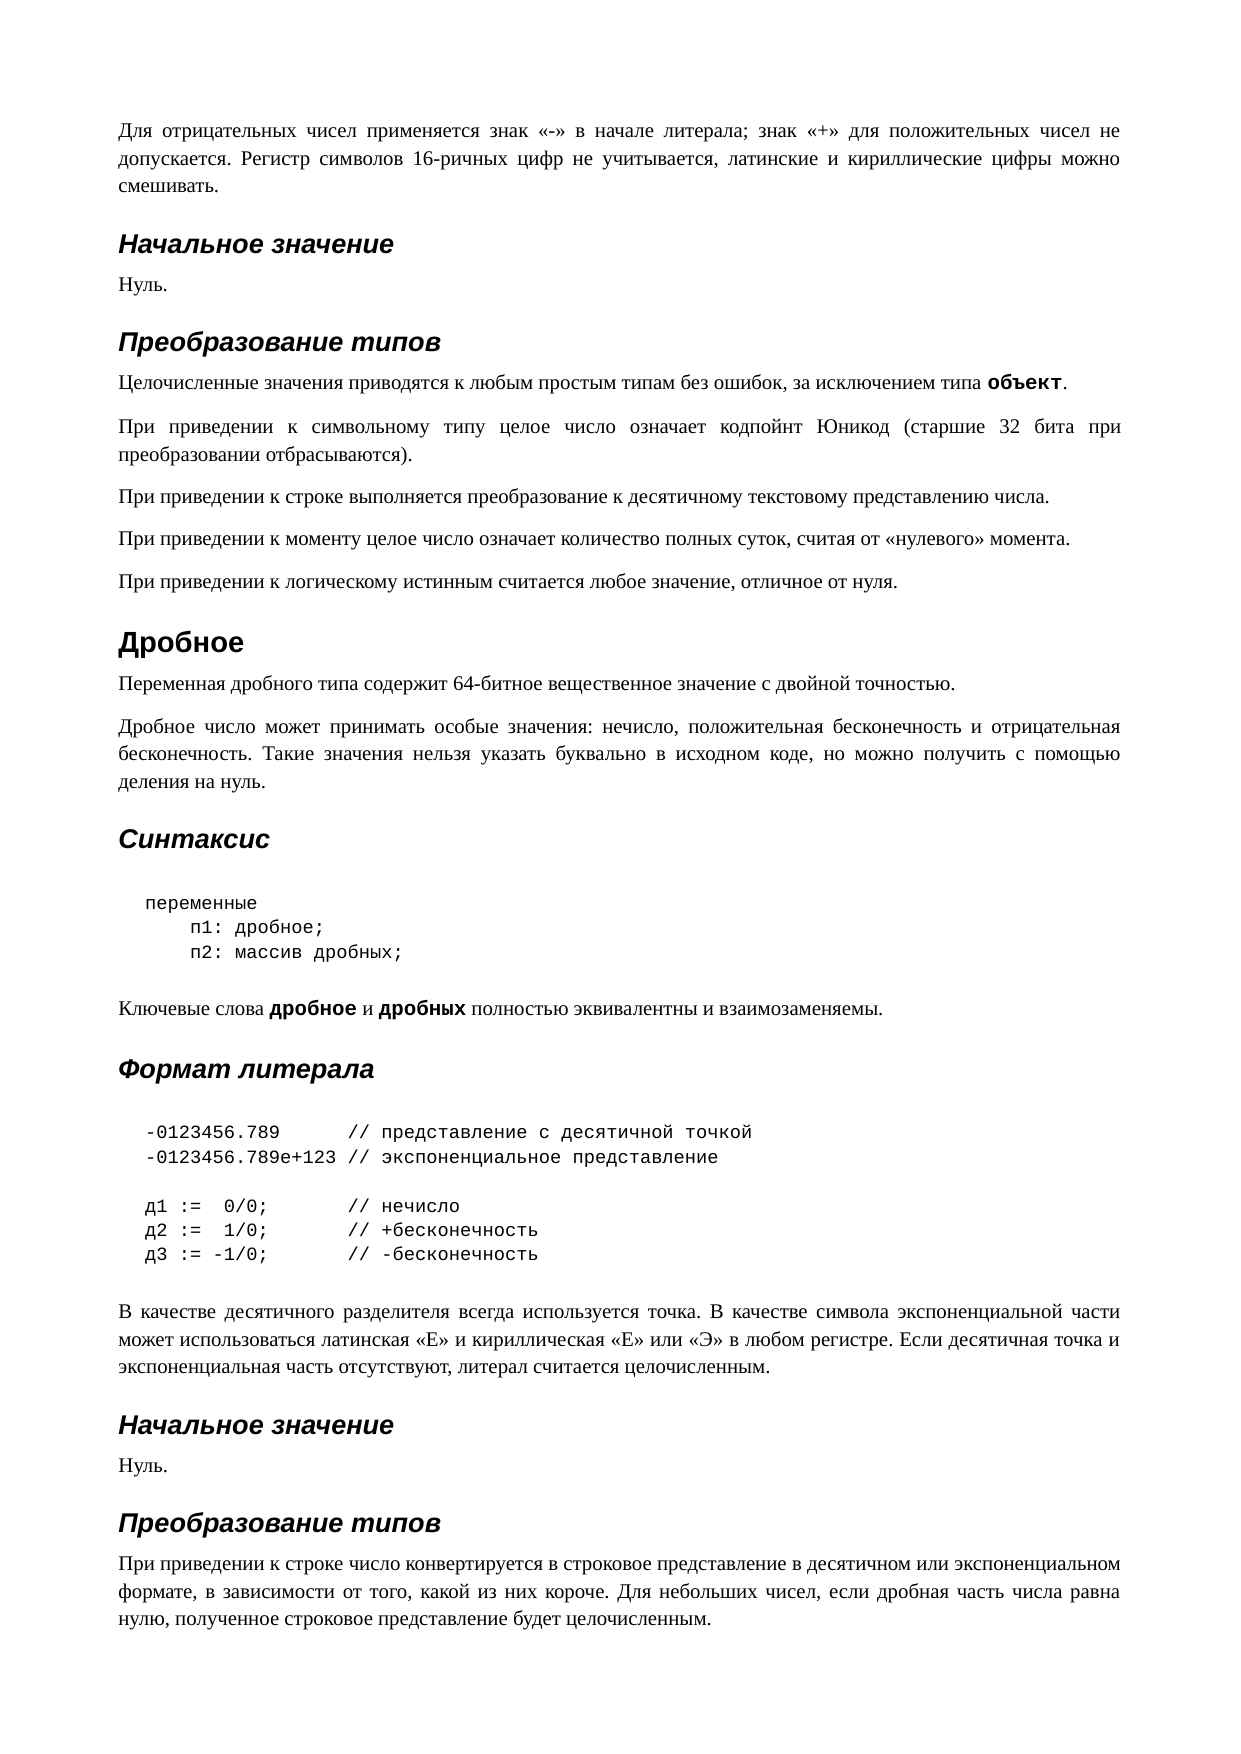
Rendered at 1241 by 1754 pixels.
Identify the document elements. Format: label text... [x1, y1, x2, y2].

text д1 := 0/0; // нечисло [136, 1188, 1104, 1212]
text При приведении к строке число конвертируется в строковое представление в десятичном или экспоненциальном формате, в зависимости от того, какой из них короче. Для небольших чисел, если дробная часть числа равна нулю, полученное строковое представление будет целочисленным. [118, 1551, 1122, 1630]
text Переменная дробного типа содержит 64-битное вещественное значение с двойной точностью. [118, 671, 1122, 695]
subtitle Начальное значение [118, 228, 1122, 259]
text При приведении к моменту целое число означает количество полных суток, считая от «нулевого» момента. [118, 526, 1122, 550]
subtitle Синтаксис [118, 823, 1122, 855]
text При приведении к логическому истинным считается любое значение, отличное от нуля. [118, 568, 1122, 593]
text При приведении к символьному типу целое число означает кодпойнт Юникод (старшие 32 бита при преобразовании отбрасываются). [118, 414, 1122, 466]
text переменные п1: дробное; п2: массив дробных; [136, 885, 1104, 973]
subtitle Преобразование типов [118, 1507, 1122, 1539]
subtitle Начальное значение [118, 1409, 1122, 1440]
text В качестве десятичного разделителя всегда используется точка. В качестве символа экспоненциальной части может использоваться латинская «E» и кириллическая «Е» или «Э» в любом регистре. Если десятичная точка и экспоненциальная часть отсутствуют, литерал считается целочисленным. [118, 1299, 1122, 1378]
subtitle Дробное [118, 625, 1122, 659]
text Целочисленные значения приводятся к любым простым типам без ошибок, за исключением типа объект. [118, 370, 1122, 396]
text -0123456.789е+123 // экспоненциальное представление [136, 1139, 1104, 1169]
text Для отрицательных чисел применяется знак «-» в начале литерала; знак «+» для положительных чисел не допускается. Регистр символов 16-ричных цифр не учитывается, латинские и кириллические цифры можно смешивать. [118, 118, 1122, 197]
subtitle Формат литерала [118, 1053, 1122, 1084]
subtitle Преобразование типов [118, 326, 1122, 358]
text Ключевые слова дробное и дробных полностью эквивалентны и взаимозаменяемы. [118, 996, 1122, 1022]
text Нуль. [118, 1453, 1122, 1477]
text При приведении к строке выполняется преобразование к десятичному текстовому представлению числа. [118, 484, 1122, 508]
text Нуль. [118, 272, 1122, 296]
text -0123456.789 // представление с десятичной точкой [136, 1114, 1104, 1139]
text д3 := -1/0; // -бесконечность [136, 1236, 1104, 1275]
text д2 := 1/0; // +бесконечность [136, 1212, 1104, 1236]
text Дробное число может принимать особые значения: нечисло, положительная бесконечность и отрицательная бесконечность. Такие значения нельзя указать буквально в исходном коде, но можно получить с помощью деления на нуль. [118, 713, 1122, 793]
